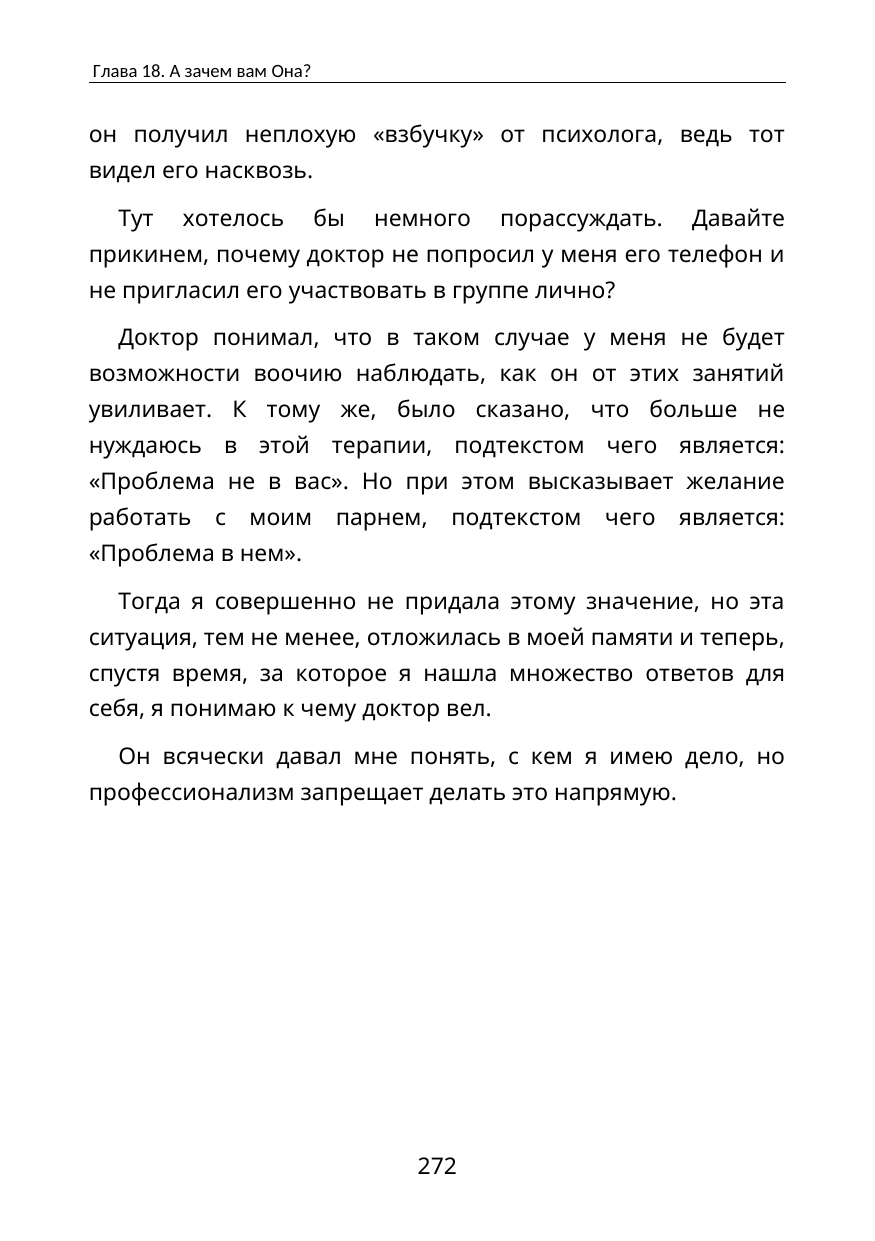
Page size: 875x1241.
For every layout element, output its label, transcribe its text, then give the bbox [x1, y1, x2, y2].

text Тогда я совершенно не придала этому значение, но эта ситуация, тем не менее, отложилась в моей памяти и теперь, спустя время, за которое я нашла множество ответов для себя, я понимаю к чему доктор вел. [88, 584, 786, 724]
text Тут хотелось бы немного порассуждать. Давайте прикинем, почему доктор не попросил у меня его телефон и не пригласил его участвовать в группе лично? [88, 202, 786, 305]
text он получил неплохую «взбучку» от психолога, ведь тот видел его насквозь. [88, 118, 786, 185]
text Он всячески давал мне понять, с кем я имею дело, но профессионализм запрещает делать это напрямую. [88, 740, 786, 807]
text Доктор понимал, что в таком случае у меня не будет возможности воочию наблюдать, как он от этих занятий увиливает. К тому же, было сказано, что больше не нуждаюсь в этой терапии, подтекстом чего является: «Проблема не в вас». Но при этом высказывает желание работать с моим парнем, подтекстом чего является: «Проблема в нем». [88, 321, 786, 568]
